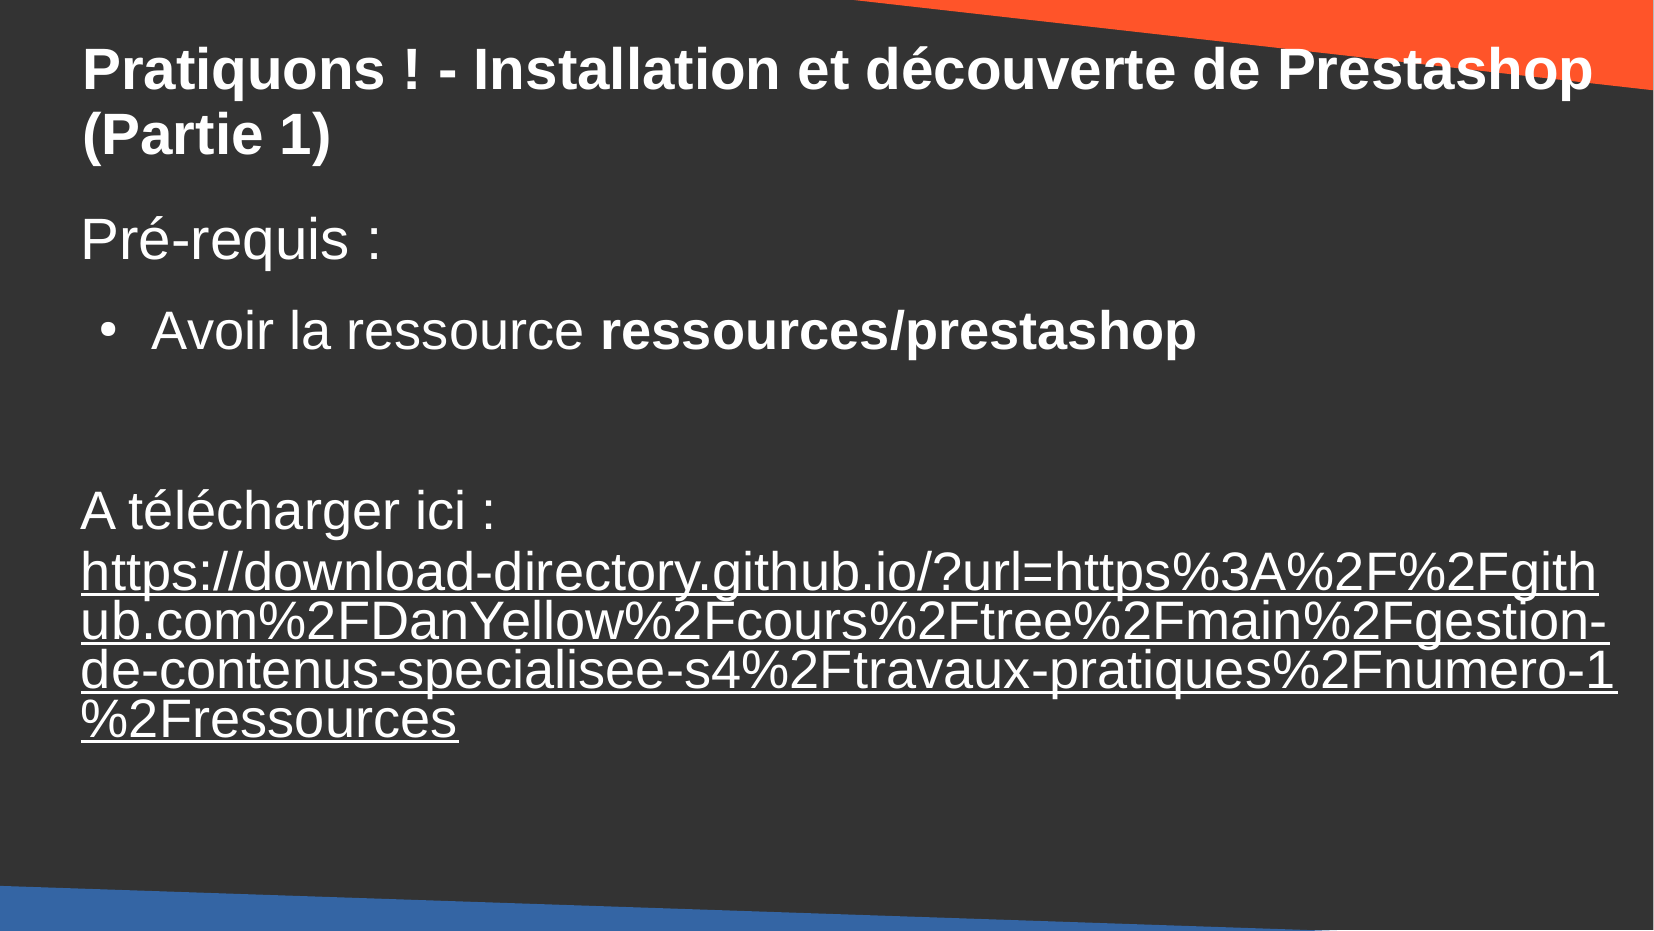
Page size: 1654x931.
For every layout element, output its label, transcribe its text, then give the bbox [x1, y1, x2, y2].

title Pratiquons ! - Installation et découverte de Prestashop (Partie 1) [82, 37, 1619, 168]
text_box [0, 885, 1337, 931]
text_box [853, 0, 1653, 91]
list Pré-requis : Avoir la ressource ressources/prestashop A télécharger ici : https://download-directory.github.io/?url=https%3A%2F%2Fgithub.com%2FDanYellow%2Fcours%2Ftree%2Fmain%2Fgestion-de-contenus-specialisee-s4%2Ftravaux-pratiques%2Fnumero-1%2Fressources [80, 206, 1620, 792]
